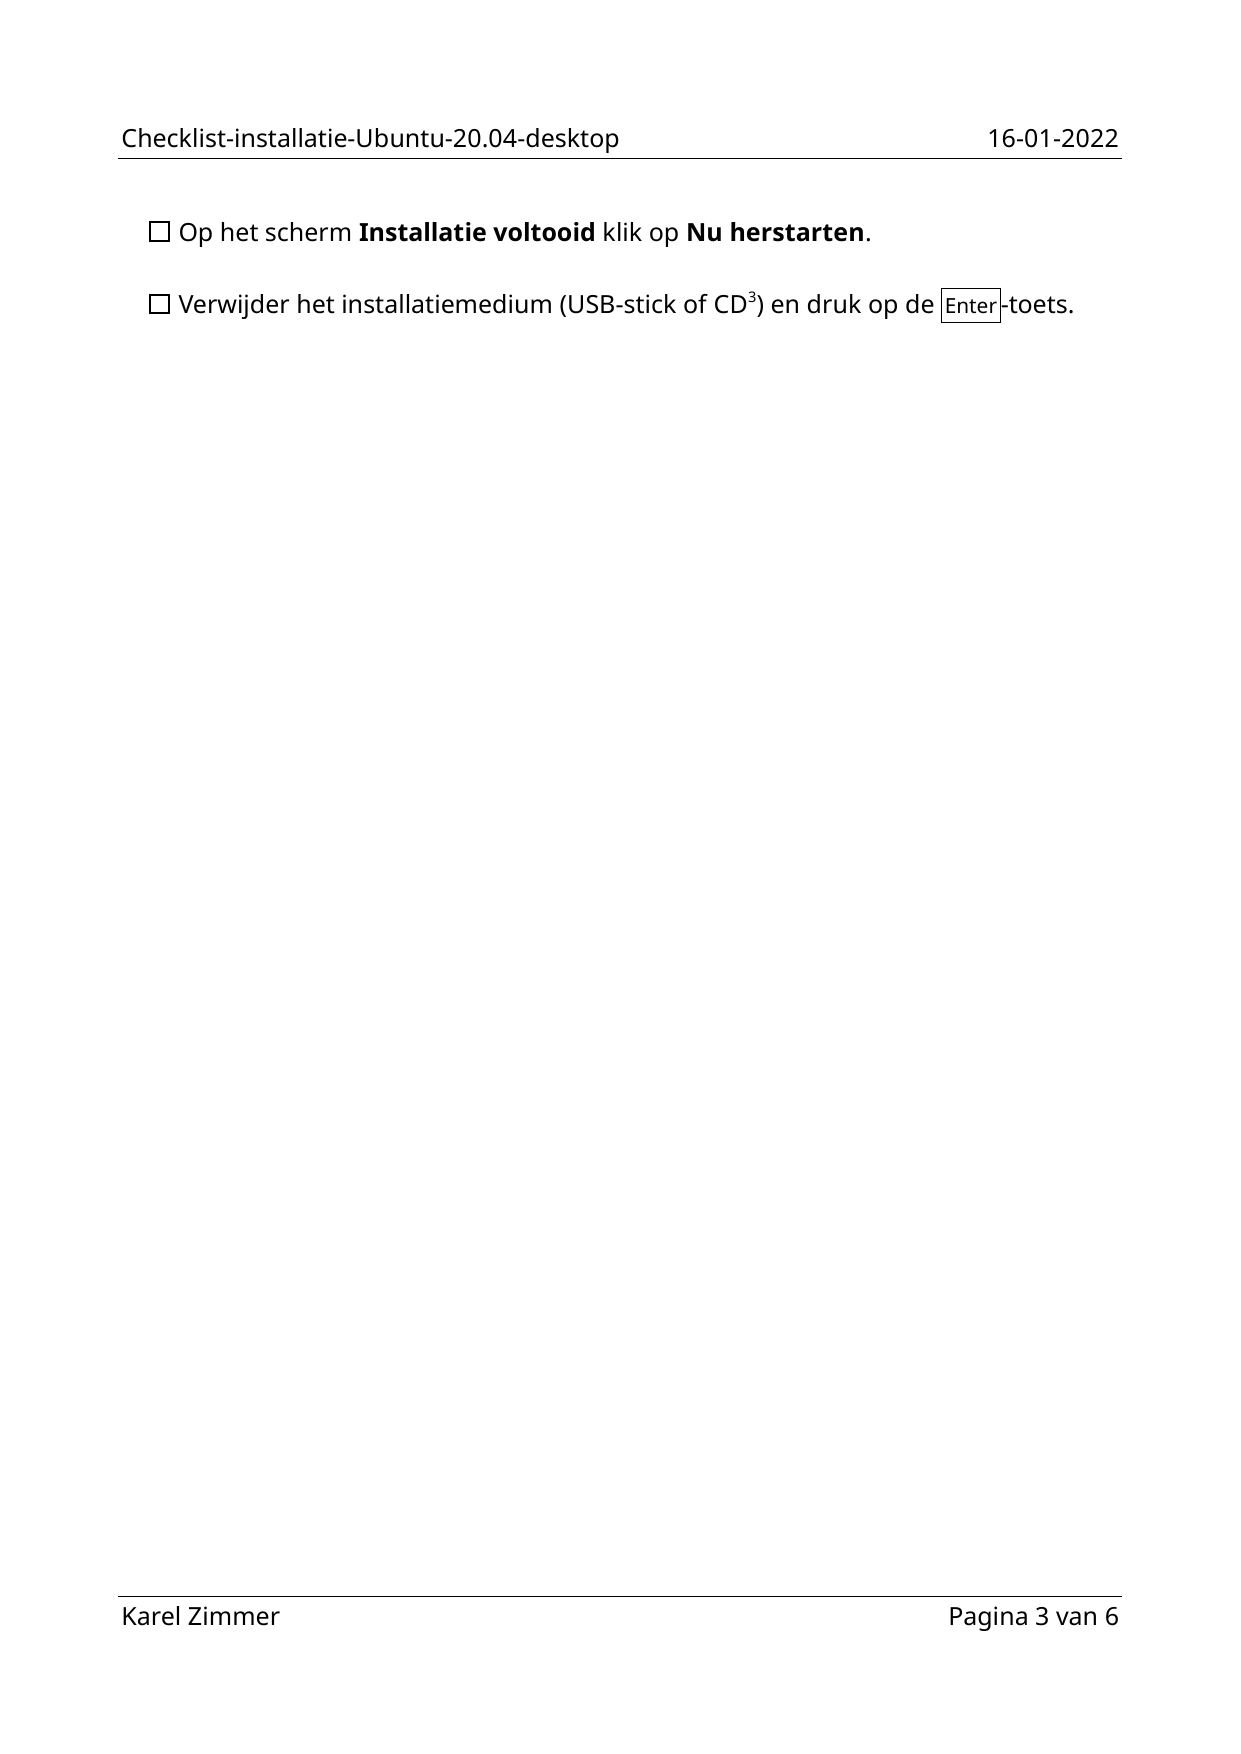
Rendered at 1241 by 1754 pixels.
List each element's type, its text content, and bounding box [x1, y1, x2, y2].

table_cell Verwijder het installatiemedium (USB-stick of CD3) en druk op de Enter-toets. [177, 286, 1121, 324]
table_cell [177, 177, 1121, 213]
table_cell [141, 286, 177, 324]
table_cell [141, 250, 177, 286]
table_cell Op het scherm Installatie voltooid klik op Nu herstarten. [177, 213, 1121, 249]
table_cell [177, 250, 1121, 286]
table_cell [141, 177, 177, 213]
table_cell [141, 213, 177, 249]
